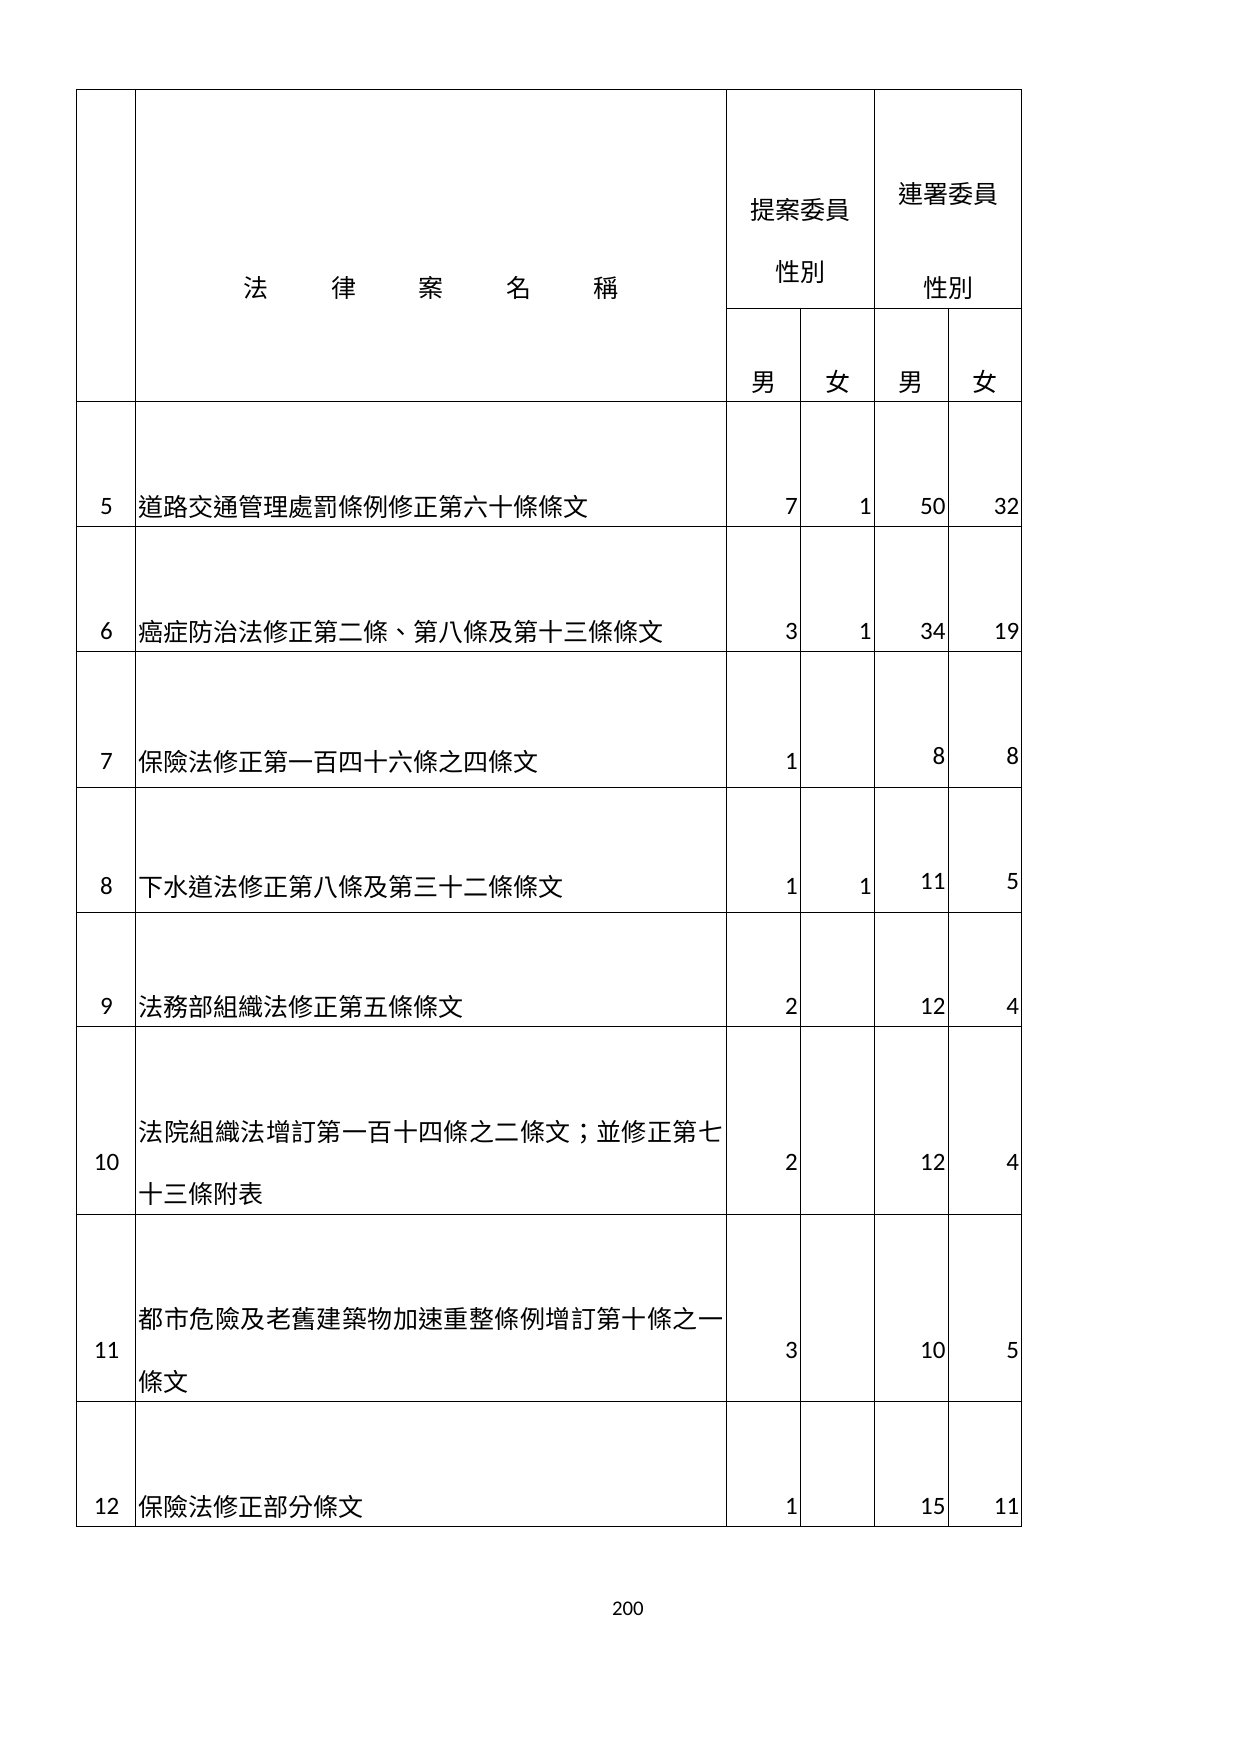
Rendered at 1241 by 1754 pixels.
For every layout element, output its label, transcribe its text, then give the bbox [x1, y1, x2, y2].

table_cell 男 [727, 309, 800, 401]
table_cell 癌症防治法修正第二條、第八條及第十三條條文 [136, 527, 726, 651]
table_cell 1 [727, 788, 800, 912]
table_cell 1 [801, 527, 874, 651]
table_cell 32 [949, 402, 1021, 526]
table_cell 11 [875, 788, 948, 912]
table_cell 1 [727, 1402, 800, 1526]
table_cell 15 [875, 1402, 948, 1526]
table_cell 8 [949, 652, 1021, 787]
table_cell 女 [801, 309, 874, 401]
table_cell 1 [801, 788, 874, 912]
table_cell 1 [727, 652, 800, 787]
table_cell 4 [949, 1027, 1021, 1214]
table_cell 12 [875, 913, 948, 1026]
table_cell 7 [727, 402, 800, 526]
table_cell 11 [77, 1215, 135, 1401]
table_cell 8 [77, 788, 135, 912]
table_cell [801, 652, 874, 787]
table_cell 11 [949, 1402, 1021, 1526]
table_cell 3 [727, 1215, 800, 1401]
table_cell 都市危險及老舊建築物加速重整條例增訂第十條之一條文 [136, 1215, 726, 1401]
table_cell [801, 913, 874, 1026]
table_cell [801, 1215, 874, 1401]
table_cell 8 [875, 652, 948, 787]
table_cell 10 [875, 1215, 948, 1401]
table_cell 保險法修正第一百四十六條之四條文 [136, 652, 726, 787]
table_header 連署委員 性別 [875, 90, 1021, 307]
table_cell 50 [875, 402, 948, 526]
table_cell 2 [727, 913, 800, 1026]
table_cell 12 [77, 1402, 135, 1526]
table_cell 法務部組織法修正第五條條文 [136, 913, 726, 1026]
table_cell 7 [77, 652, 135, 787]
table_cell 34 [875, 527, 948, 651]
table_cell [801, 1027, 874, 1214]
table_cell 道路交通管理處罰條例修正第六十條條文 [136, 402, 726, 526]
table_cell 5 [949, 788, 1021, 912]
table_header 提案委員性別 [727, 90, 874, 307]
table_cell 6 [77, 527, 135, 651]
table_cell 19 [949, 527, 1021, 651]
table_cell 3 [727, 527, 800, 651]
table_header 法 律 案 名 稱 [136, 90, 726, 401]
table_cell 4 [949, 913, 1021, 1026]
table_cell 5 [77, 402, 135, 526]
table_header [77, 90, 135, 401]
table_cell 1 [801, 402, 874, 526]
table_cell 9 [77, 913, 135, 1026]
table_cell 10 [77, 1027, 135, 1214]
table_cell 下水道法修正第八條及第三十二條條文 [136, 788, 726, 912]
table_cell 5 [949, 1215, 1021, 1401]
table_cell 女 [949, 309, 1021, 401]
table_cell 保險法修正部分條文 [136, 1402, 726, 1526]
table_cell [801, 1402, 874, 1526]
table_cell 法院組織法增訂第一百十四條之二條文；並修正第七十三條附表 [136, 1027, 726, 1214]
table_cell 男 [875, 309, 948, 401]
table_cell 2 [727, 1027, 800, 1214]
table_cell 12 [875, 1027, 948, 1214]
